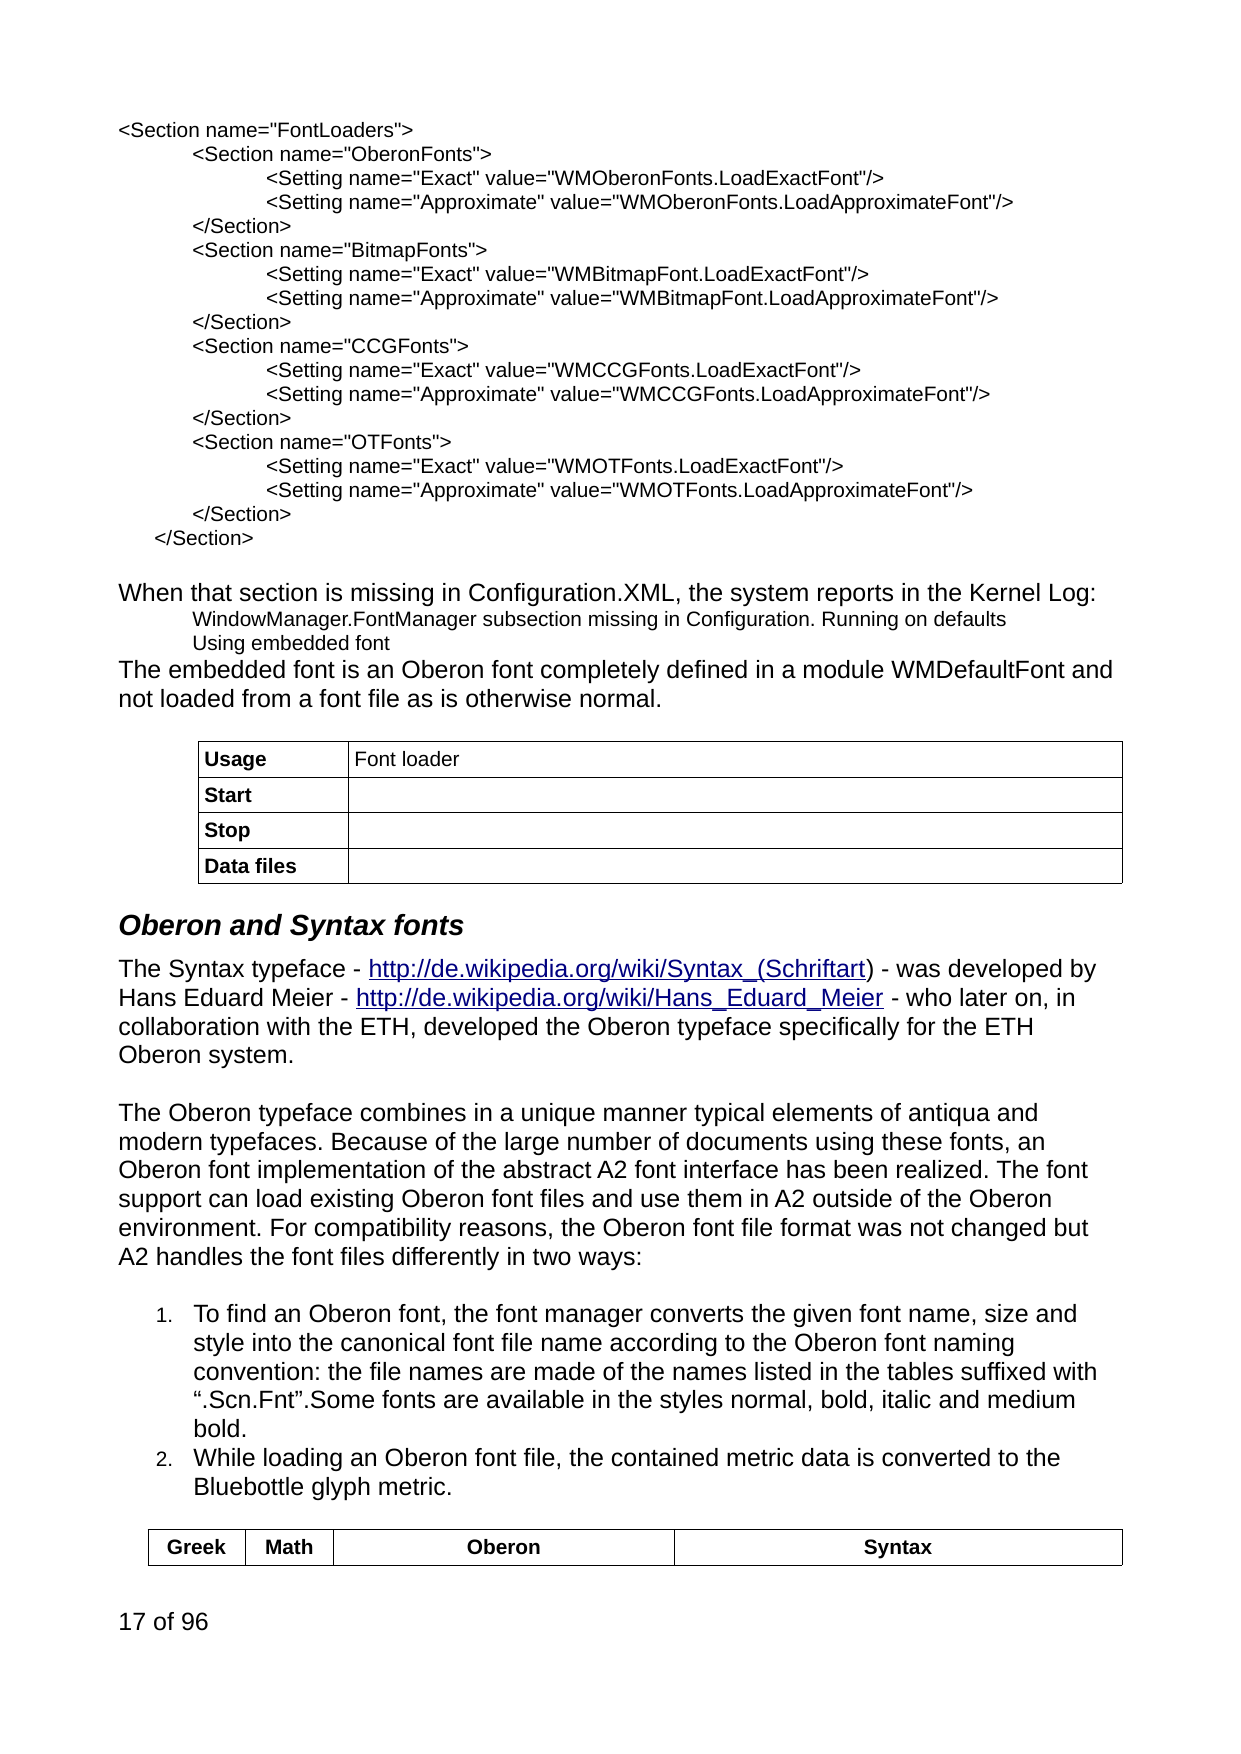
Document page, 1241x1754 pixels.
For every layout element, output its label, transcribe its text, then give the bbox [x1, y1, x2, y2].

text WindowManager.FontManager subsection missing in Configuration. Running on defaults [192, 607, 1122, 631]
table_cell Stop [199, 813, 348, 848]
table_header Math [246, 1530, 333, 1565]
text When that section is missing in Configuration.XML, the system reports in the Kernel Log: [118, 578, 1122, 607]
subtitle Oberon and Syntax fonts [118, 908, 1122, 942]
table_header Font loader [349, 742, 1122, 777]
table_cell Start [199, 778, 348, 812]
table_cell [349, 813, 1122, 848]
table_header Greek [149, 1530, 245, 1565]
list To find an Oberon font, the font manager converts the given font name, size and style into the canonical font file name according to the Oberon font naming convention: the file names are made of the names listed in the tables suffixed with “.Scn.Fnt”.Some fonts are available in the styles normal, bold, italic and medium bold. [156, 1299, 1122, 1443]
text The Syntax typeface - http://de.wikipedia.org/wiki/Syntax_(Schriftart) - was developed by Hans Eduard Meier - http://de.wikipedia.org/wiki/Hans_Eduard_Meier - who later on, in collaboration with the ETH, developed the Oberon typeface specifically for the ETH Oberon system. [118, 954, 1122, 1069]
table_cell [349, 849, 1122, 883]
text Using embedded font [192, 631, 1122, 655]
text The Oberon typeface combines in a unique manner typical elements of antiqua and modern typefaces. Because of the large number of documents using these fonts, an Oberon font implementation of the abstract A2 font interface has been realized. The font support can load existing Oberon font files and use them in A2 outside of the Oberon environment. For compatibility reasons, the Oberon font file format was not changed but A2 handles the font files differently in two ways: [118, 1098, 1122, 1271]
table_header Syntax [675, 1530, 1122, 1565]
text The embedded font is an Oberon font completely defined in a module WMDefaultFont and not loaded from a font file as is otherwise normal. [118, 655, 1122, 712]
table_header Oberon [334, 1530, 674, 1565]
table_cell Data files [199, 849, 348, 883]
text <Section name="FontLoaders"> <Section name="OberonFonts"> <Setting name="Exact" value="WMOberonFonts.LoadExactFont"/> <Setting name="Approximate" value="WMOberonFonts.LoadApproximateFont"/> </Section> <Section name="BitmapFonts"> <Setting name="Exact" value="WMBitmapFont.LoadExactFont"/> <Setting name="Approximate" value="WMBitmapFont.LoadApproximateFont"/> </Section> <Section name="CCGFonts"> <Setting name="Exact" value="WMCCGFonts.LoadExactFont"/> <Setting name="Approximate" value="WMCCGFonts.LoadApproximateFont"/> </Section> <Section name="OTFonts"> <Setting name="Exact" value="WMOTFonts.LoadExactFont"/> <Setting name="Approximate" value="WMOTFonts.LoadApproximateFont"/> </Section> </Section> [118, 118, 1122, 549]
list While loading an Oberon font file, the contained metric data is converted to the Bluebottle glyph metric. [156, 1443, 1122, 1501]
table_cell [349, 778, 1122, 812]
table_header Usage [199, 742, 348, 777]
